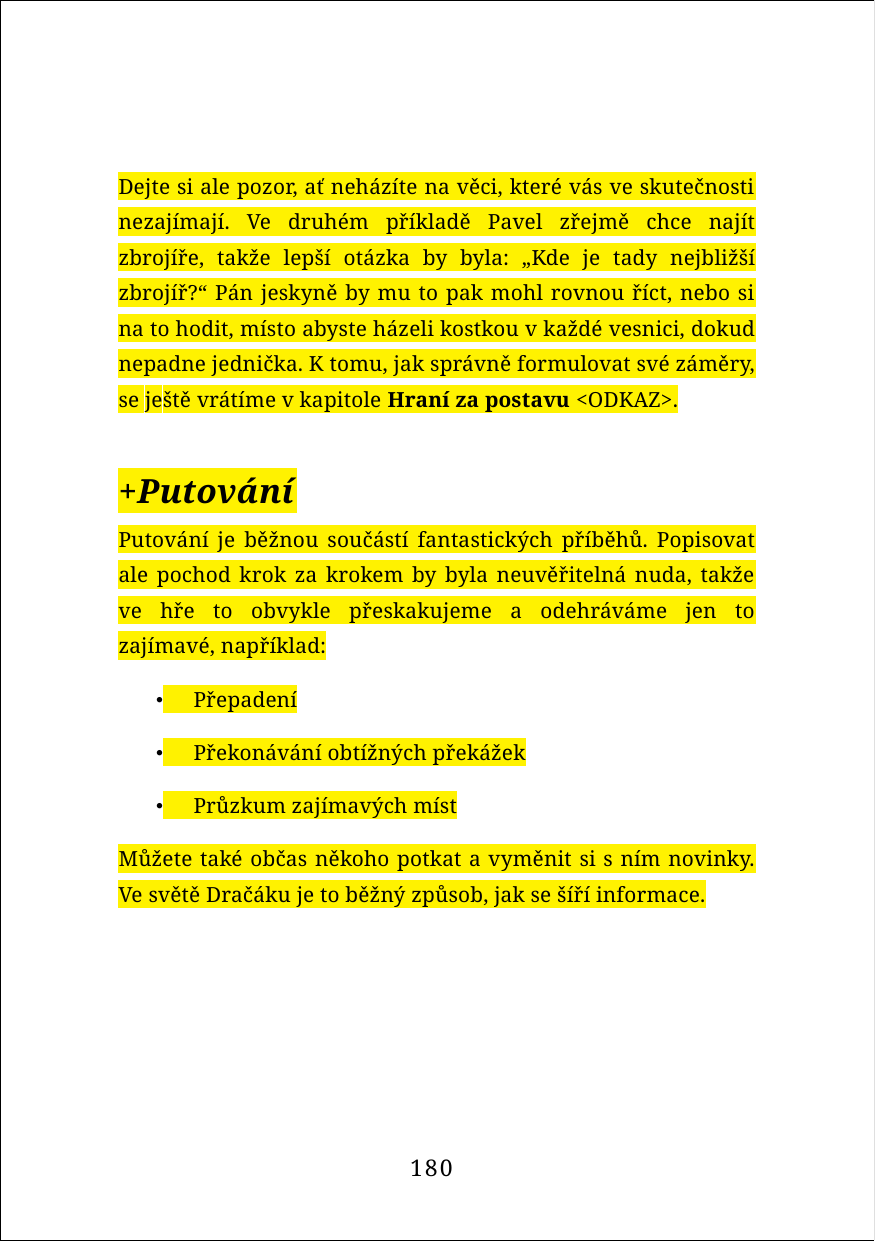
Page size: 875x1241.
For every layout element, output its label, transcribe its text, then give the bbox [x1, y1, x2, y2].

subtitle +Putování [118, 468, 756, 513]
text Můžete také občas někoho potkat a vyměnit si s ním novinky. Ve světě Dračáku je to běžný způsob, jak se šíří informace. [118, 844, 756, 908]
list Přepadení [156, 685, 756, 713]
list Průzkum zajímavých míst [156, 791, 756, 819]
list Překonávání obtížných překážek [156, 738, 756, 766]
text Putování je běžnou součástí fantastických příběhů. Popisovat ale pochod krok za krokem by byla neuvěřitelná nuda, takže ve hře to obvykle přeskakujeme a odehráváme jen to zajímavé, například: [118, 525, 756, 660]
text Dejte si ale pozor, ať neházíte na věci, které vás ve skutečnosti nezajímají. Ve druhém příkladě Pavel zřejmě chce najít zbrojíře, takže lepší otázka by byla: „Kde je tady nejbližší zbrojíř?“ Pán jeskyně by mu to pak mohl rovnou říct, nebo si na to hodit, místo abyste házeli kostkou v každé vesnici, dokud nepadne jednička. K tomu, jak správně formulovat své záměry, se ještě vrátíme v kapitole Hraní za postavu <ODKAZ>. [118, 172, 756, 413]
